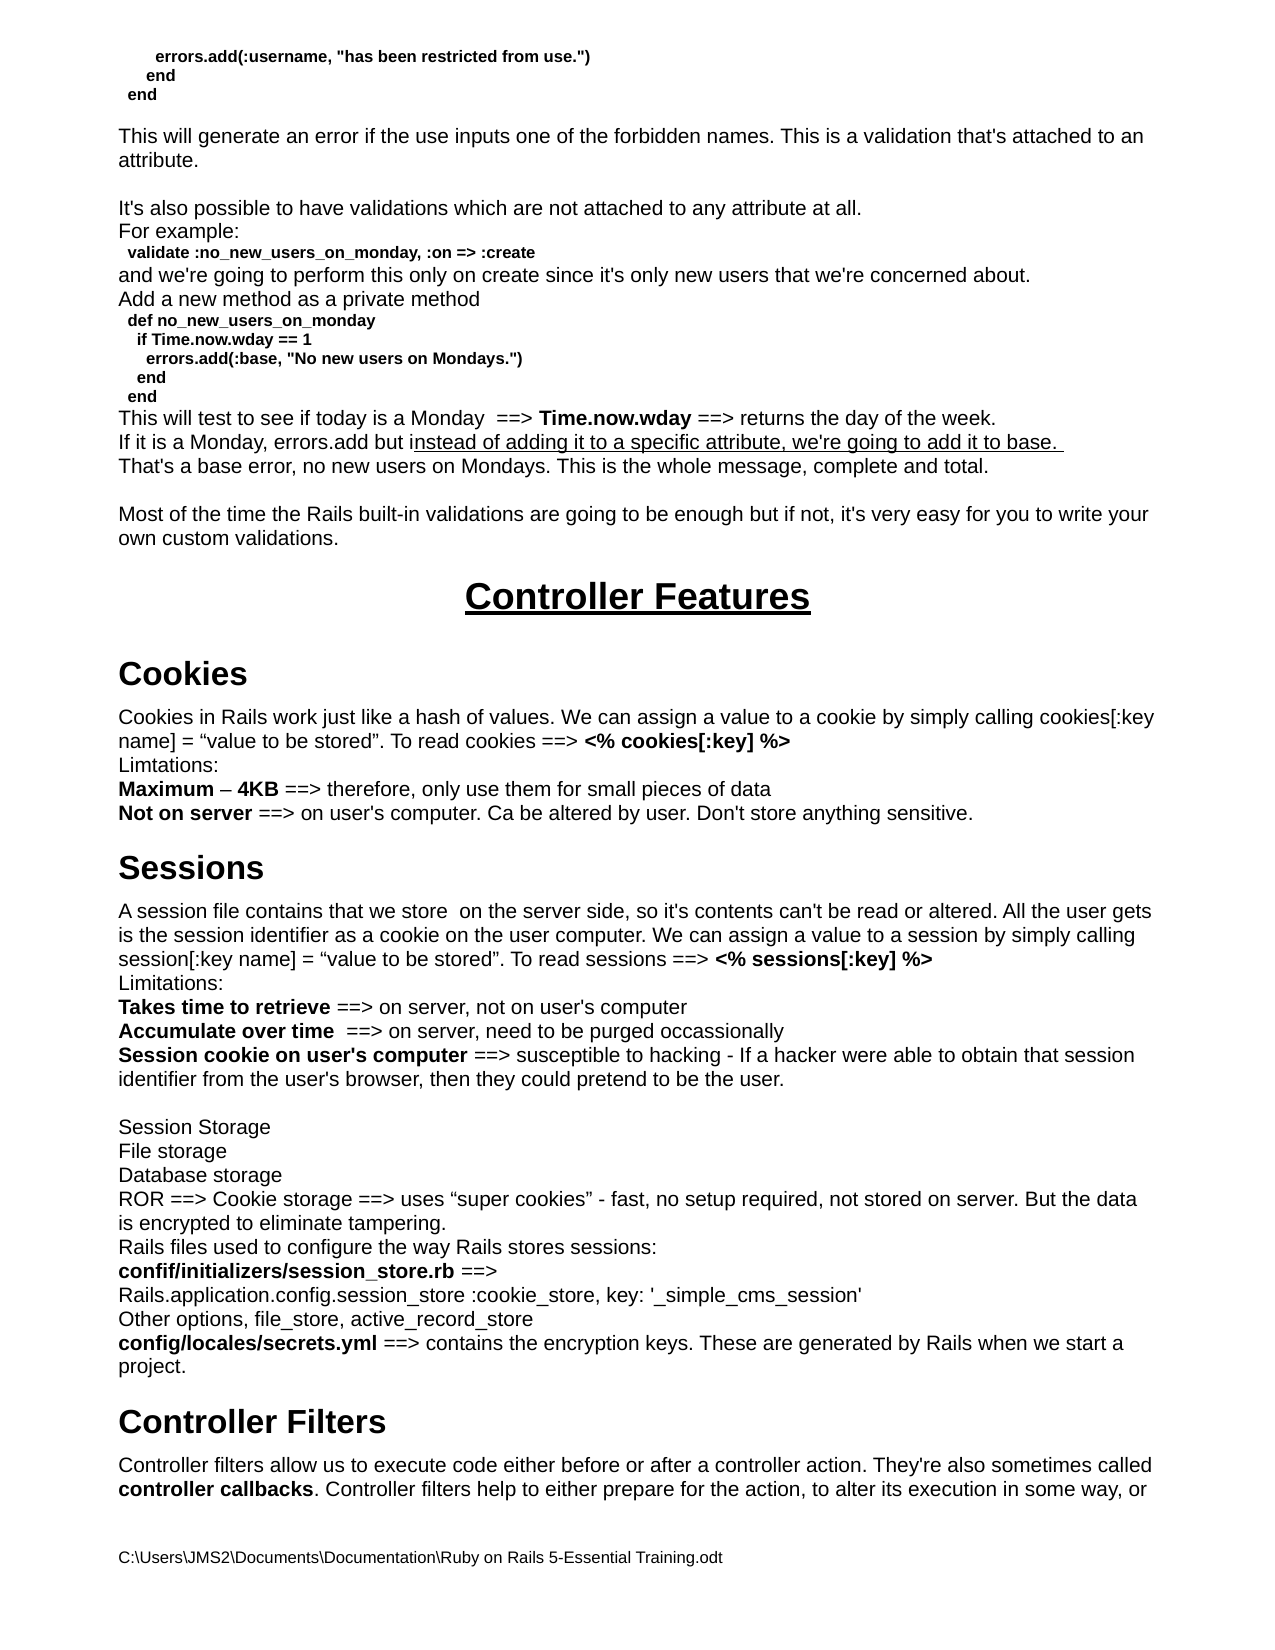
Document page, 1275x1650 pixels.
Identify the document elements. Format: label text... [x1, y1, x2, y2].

text Most of the time the Rails built-in validations are going to be enough but if not, it's very easy for you to write your own custom validations. [118, 502, 1157, 550]
subtitle Sessions [118, 848, 1157, 887]
text This will generate an error if the use inputs one of the forbidden names. This is a validation that's attached to an attribute. [118, 123, 1157, 171]
text Limitations: [118, 971, 1157, 995]
text It's also possible to have validations which are not attached to any attribute at all. [118, 195, 1157, 219]
text and we're going to perform this only on create since it's only new users that we're concerned about. [118, 262, 1157, 286]
text That's a base error, no new users on Mondays. This is the whole message, complete and total. [118, 454, 1157, 478]
text A session file contains that we store on the server side, so it's contents can't be read or altered. All the user gets is the session identifier as a cookie on the user computer. We can assign a value to a session by simply calling session[:key name] = “value to be stored”. To read sessions ==> <% sessions[:key] %> [118, 899, 1157, 971]
text confif/initializers/session_store.rb ==> [118, 1258, 1157, 1282]
text Database storage [118, 1163, 1157, 1187]
text ROR ==> Cookie storage ==> uses “super cookies” - fast, no setup required, not stored on server. But the data is encrypted to eliminate tampering. [118, 1187, 1157, 1234]
text This will test to see if today is a Monday ==> Time.now.wday ==> returns the day of the week. [118, 406, 1157, 430]
text File storage [118, 1139, 1157, 1163]
text Rails.application.config.session_store :cookie_store, key: '_simple_cms_session' [118, 1282, 1157, 1306]
subtitle Cookies [118, 653, 1157, 692]
text For example: [118, 219, 1157, 243]
text Cookies in Rails work just like a hash of values. We can assign a value to a cookie by simply calling cookies[:key name] = “value to be stored”. To read cookies ==> <% cookies[:key] %> [118, 704, 1157, 752]
text Add a new method as a private method [118, 286, 1157, 310]
text Maximum – 4KB ==> therefore, only use them for small pieces of data [118, 776, 1157, 800]
text Accumulate over time ==> on server, need to be purged occassionally [118, 1019, 1157, 1043]
text Session cookie on user's computer ==> susceptible to hacking - If a hacker were able to obtain that session identifier from the user's browser, then they could pretend to be the user. [118, 1043, 1157, 1091]
text def no_new_users_on_monday if Time.now.wday == 1 errors.add(:base, "No new users on Mondays.") end end [118, 310, 1157, 406]
text Not on server ==> on user's computer. Ca be altered by user. Don't store anything sensitive. [118, 800, 1157, 824]
text Limtations: [118, 752, 1157, 776]
subtitle validate :no_new_users_on_monday, :on => :create [118, 243, 1157, 262]
subtitle Controller Features [118, 574, 1157, 617]
text Controller filters allow us to execute code either before or after a controller action. They're also sometimes called controller callbacks. Controller filters help to either prepare for the action, to alter its execution in some way, or [118, 1453, 1157, 1501]
text Rails files used to configure the way Rails stores sessions: [118, 1234, 1157, 1258]
text config/locales/secrets.yml ==> contains the encryption keys. These are generated by Rails when we start a project. [118, 1330, 1157, 1378]
text If it is a Monday, errors.add but instead of adding it to a specific attribute, we're going to add it to base. [118, 430, 1157, 454]
subtitle errors.add(:username, "has been restricted from use.") end end [118, 47, 1157, 104]
text Other options, file_store, active_record_store [118, 1306, 1157, 1330]
text Session Storage [118, 1115, 1157, 1139]
subtitle Controller Filters [118, 1402, 1157, 1441]
text Takes time to retrieve ==> on server, not on user's computer [118, 995, 1157, 1019]
